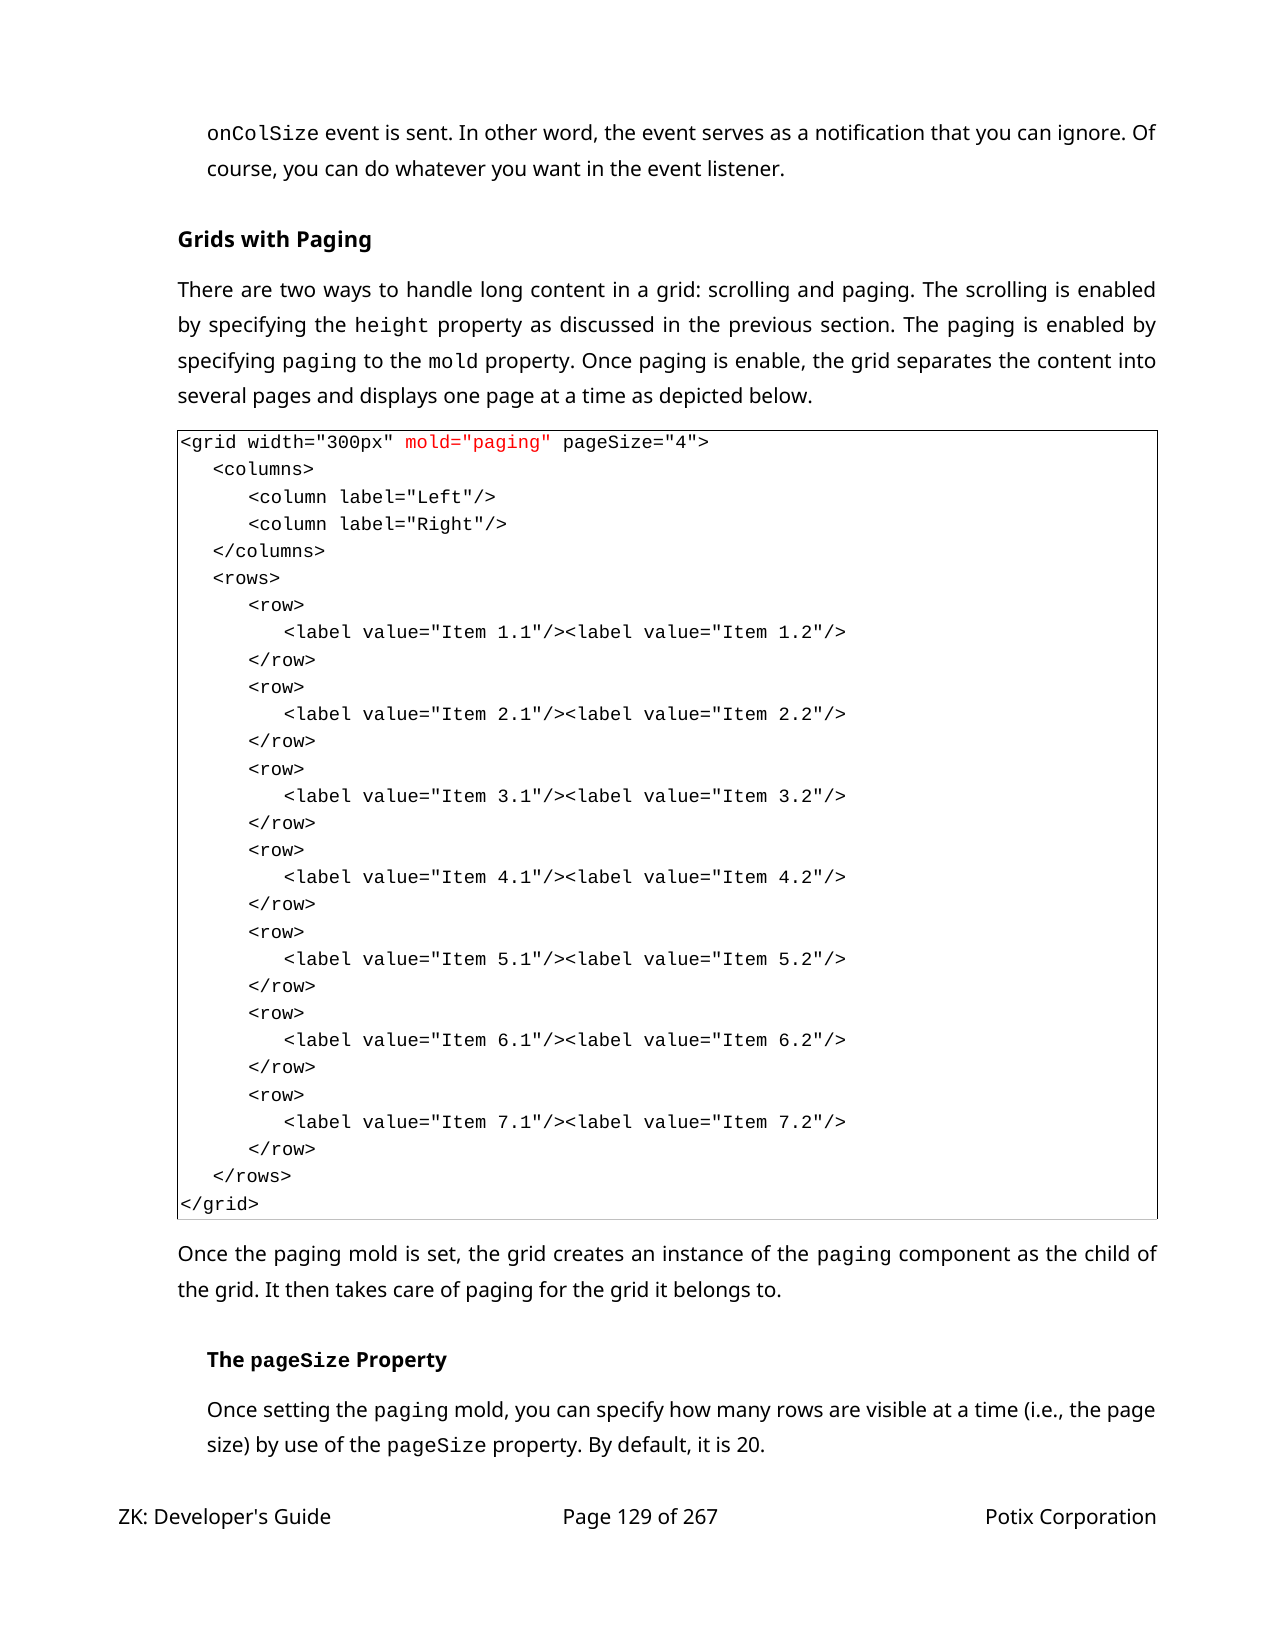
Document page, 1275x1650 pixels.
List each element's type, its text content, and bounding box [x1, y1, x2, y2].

text <row> [178, 919, 1157, 944]
text </row> [178, 729, 1157, 753]
text <label value="Item 6.1"/><label value="Item 6.2"/> [178, 1028, 1157, 1052]
text <row> [178, 838, 1157, 862]
text <label value="Item 7.1"/><label value="Item 7.2"/> [178, 1110, 1157, 1134]
text </columns> [178, 539, 1157, 563]
text Once the paging mold is set, the grid creates an instance of the paging component as the child of the grid. It then takes care of paging for the grid it belongs to. [177, 1239, 1157, 1303]
text <label value="Item 2.1"/><label value="Item 2.2"/> [178, 702, 1157, 726]
text <column label="Left"/> [178, 484, 1157, 509]
text </rows> [178, 1164, 1157, 1188]
text Once setting the paging mold, you can specify how many rows are visible at a time (i.e., the page size) by use of the pageSize property. By default, it is 20. [207, 1395, 1157, 1459]
subtitle The pageSize Property [207, 1346, 1157, 1374]
text <label value="Item 3.1"/><label value="Item 3.2"/> [178, 783, 1157, 808]
text <rows> [178, 566, 1157, 590]
text </row> [178, 1055, 1157, 1080]
text <label value="Item 5.1"/><label value="Item 5.2"/> [178, 947, 1157, 971]
text </grid> [178, 1191, 1157, 1219]
text <row> [178, 675, 1157, 699]
text <row> [178, 1001, 1157, 1025]
text <label value="Item 4.1"/><label value="Item 4.2"/> [178, 865, 1157, 889]
text <row> [178, 1083, 1157, 1107]
text <column label="Right"/> [178, 512, 1157, 536]
text </row> [178, 892, 1157, 917]
text onColSize event is sent. In other word, the event serves as a notification that you can ignore. Of course, you can do whatever you want in the event listener. [207, 118, 1157, 182]
text </row> [178, 648, 1157, 672]
text <columns> [178, 457, 1157, 482]
text </row> [178, 1137, 1157, 1161]
text </row> [178, 811, 1157, 835]
text <label value="Item 1.1"/><label value="Item 1.2"/> [178, 620, 1157, 645]
text <row> [178, 593, 1157, 617]
text <row> [178, 756, 1157, 781]
text <grid width="300px" mold="paging" pageSize="4"> [178, 431, 1157, 454]
text </row> [178, 974, 1157, 998]
subtitle Grids with Paging [177, 224, 1157, 254]
text There are two ways to handle long content in a grid: scrolling and paging. The scrolling is enabled by specifying the height property as discussed in the previous section. The paging is enabled by specifying paging to the mold property. Once paging is enable, the grid separates the content into several pages and displays one page at a time as depicted below. [177, 275, 1157, 409]
